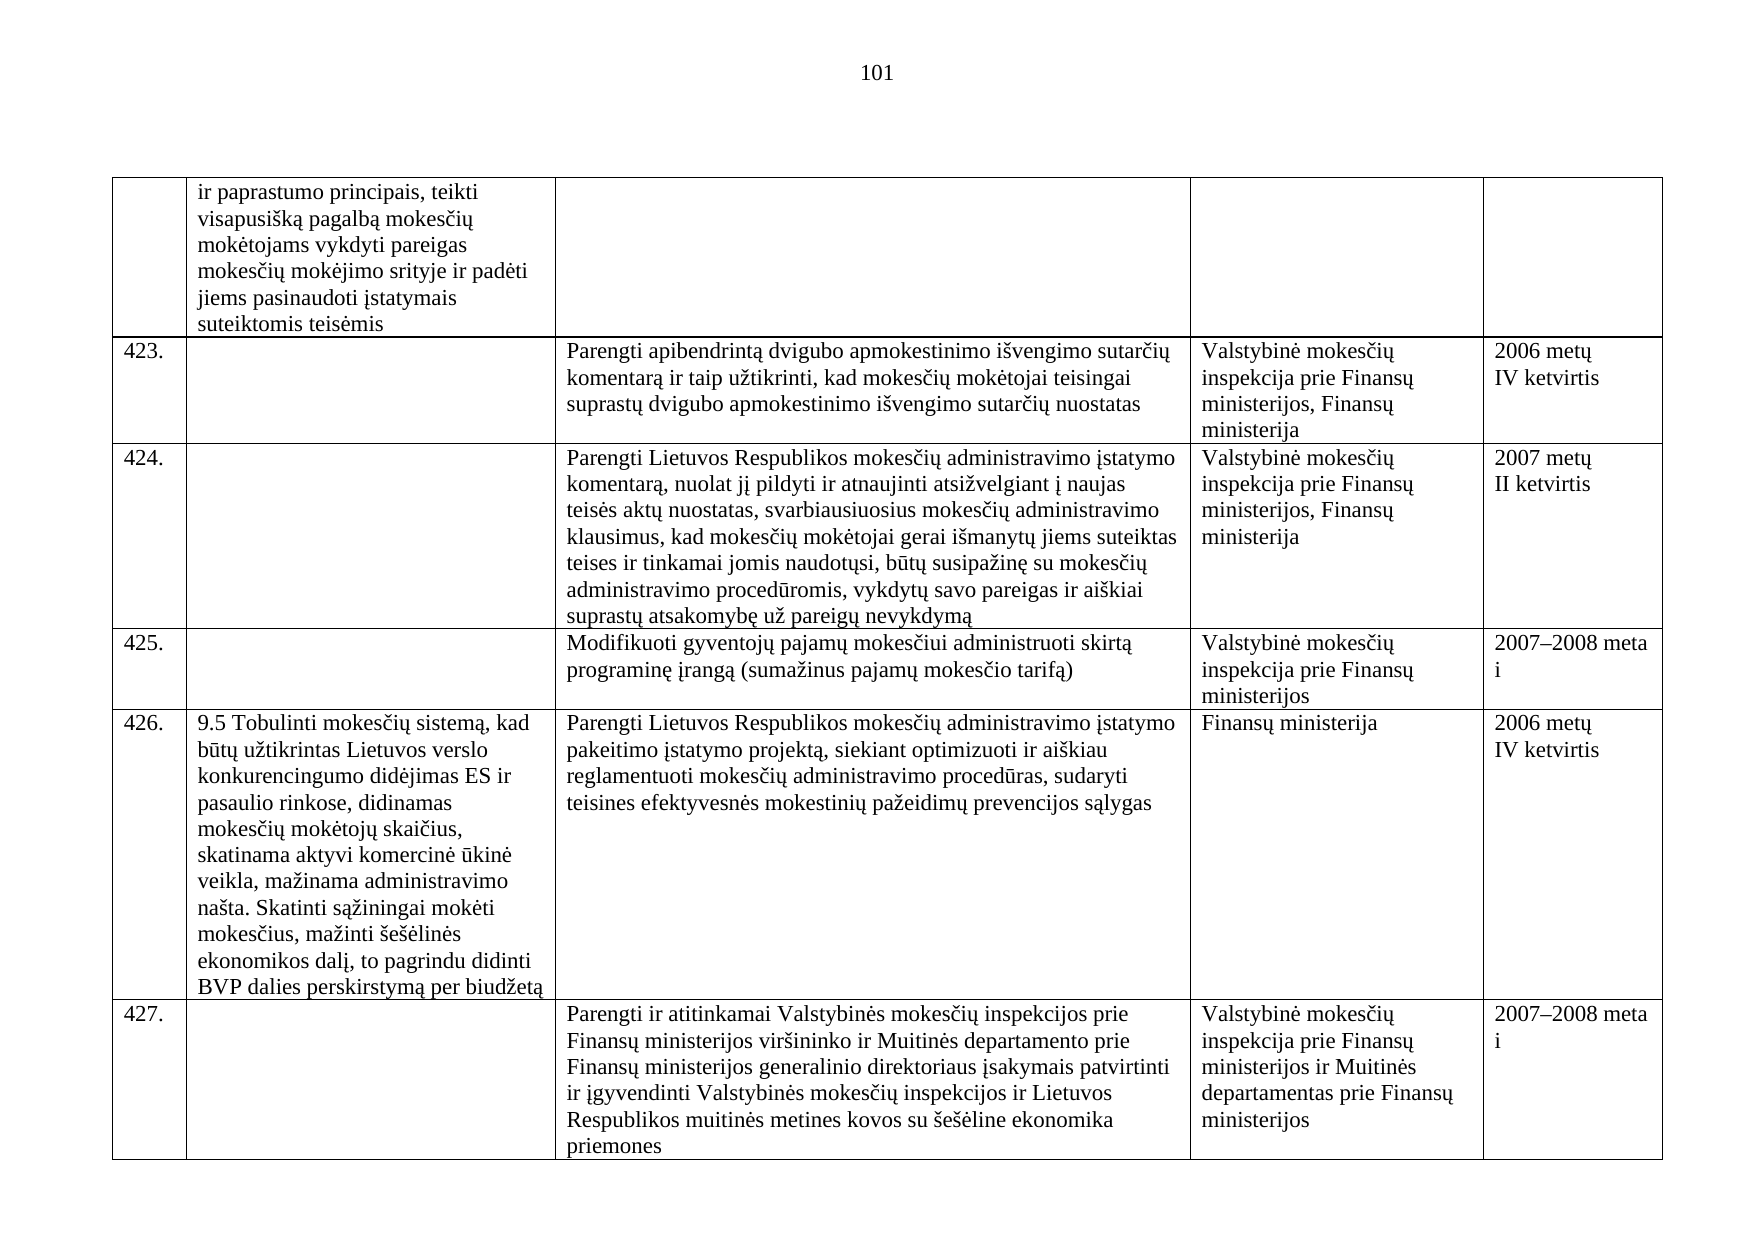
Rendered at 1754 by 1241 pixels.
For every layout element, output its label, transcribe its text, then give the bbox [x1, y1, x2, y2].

table_cell Parengti Lietuvos Respublikos mokesčių administravimo įstatymo komentarą, nuolat jį pildyti ir atnaujinti atsižvelgiant į naujas teisės aktų nuostatas, svarbiausiuosius mokesčių administravimo klausimus, kad mokesčių mokėtojai gerai išmanytų jiems suteiktas teises ir tinkamai jomis naudotųsi, būtų susipažinę su mokesčių administravimo procedūromis, vykdytų savo pareigas ir aiškiai suprastų atsakomybę už pareigų nevykdymą [556, 444, 1190, 628]
table_cell 427. [113, 1000, 186, 1158]
table_cell 426. [113, 710, 186, 999]
table_cell [113, 178, 186, 336]
table_cell Valstybinė mokesčių inspekcija prie Finansų ministerijos, Finansų ministerija [1191, 338, 1483, 443]
table_cell Finansų ministerija [1191, 710, 1483, 999]
table_cell 2007–2008 metai [1484, 1000, 1662, 1158]
table_cell 423. [113, 338, 186, 443]
table_cell 2007 metų II ketvirtis [1484, 444, 1662, 628]
table_cell Valstybinė mokesčių inspekcija prie Finansų ministerijos [1191, 629, 1483, 708]
table_cell [556, 178, 1190, 336]
table_cell [187, 338, 555, 443]
table_cell Valstybinė mokesčių inspekcija prie Finansų ministerijos, Finansų ministerija [1191, 444, 1483, 628]
table_cell 2006 metų IV ketvirtis [1484, 338, 1662, 443]
table_cell 425. [113, 629, 186, 708]
table_cell [1484, 178, 1662, 336]
table_cell Parengti Lietuvos Respublikos mokesčių administravimo įstatymo pakeitimo įstatymo projektą, siekiant optimizuoti ir aiškiau reglamentuoti mokesčių administravimo procedūras, sudaryti teisines efektyvesnės mokestinių pažeidimų prevencijos sąlygas [556, 710, 1190, 999]
table_cell Modifikuoti gyventojų pajamų mokesčiui administruoti skirtą programinę įrangą (sumažinus pajamų mokesčio tarifą) [556, 629, 1190, 708]
table_cell [187, 629, 555, 708]
table_cell [1191, 178, 1483, 336]
table_cell 424. [113, 444, 186, 628]
table_cell 9.5 Tobulinti mokesčių sistemą, kad būtų užtikrintas Lietuvos verslo konkurencingumo didėjimas ES ir pasaulio rinkose, didinamas mokesčių mokėtojų skaičius, skatinama aktyvi komercinė ūkinė veikla, mažinama administravimo našta. Skatinti sąžiningai mokėti mokesčius, mažinti šešėlinės ekonomikos dalį, to pagrindu didinti BVP dalies perskirstymą per biudžetą [187, 710, 555, 999]
table_cell Parengti apibendrintą dvigubo apmokestinimo išvengimo sutarčių komentarą ir taip užtikrinti, kad mokesčių mokėtojai teisingai suprastų dvigubo apmokestinimo išvengimo sutarčių nuostatas [556, 338, 1190, 443]
table_cell Parengti ir atitinkamai Valstybinės mokesčių inspekcijos prie Finansų ministerijos viršininko ir Muitinės departamento prie Finansų ministerijos generalinio direktoriaus įsakymais patvirtinti ir įgyvendinti Valstybinės mokesčių inspekcijos ir Lietuvos Respublikos muitinės metines kovos su šešėline ekonomika priemones [556, 1000, 1190, 1158]
table_cell 2006 metų IV ketvirtis [1484, 710, 1662, 999]
table_cell Valstybinė mokesčių inspekcija prie Finansų ministerijos ir Muitinės departamentas prie Finansų ministerijos [1191, 1000, 1483, 1158]
table_cell ir paprastumo principais, teikti visapusišką pagalbą mokesčių mokėtojams vykdyti pareigas mokesčių mokėjimo srityje ir padėti jiems pasinaudoti įstatymais suteiktomis teisėmis [187, 178, 555, 336]
table_cell [187, 444, 555, 628]
table_cell 2007–2008 metai [1484, 629, 1662, 708]
table_cell [187, 1000, 555, 1158]
